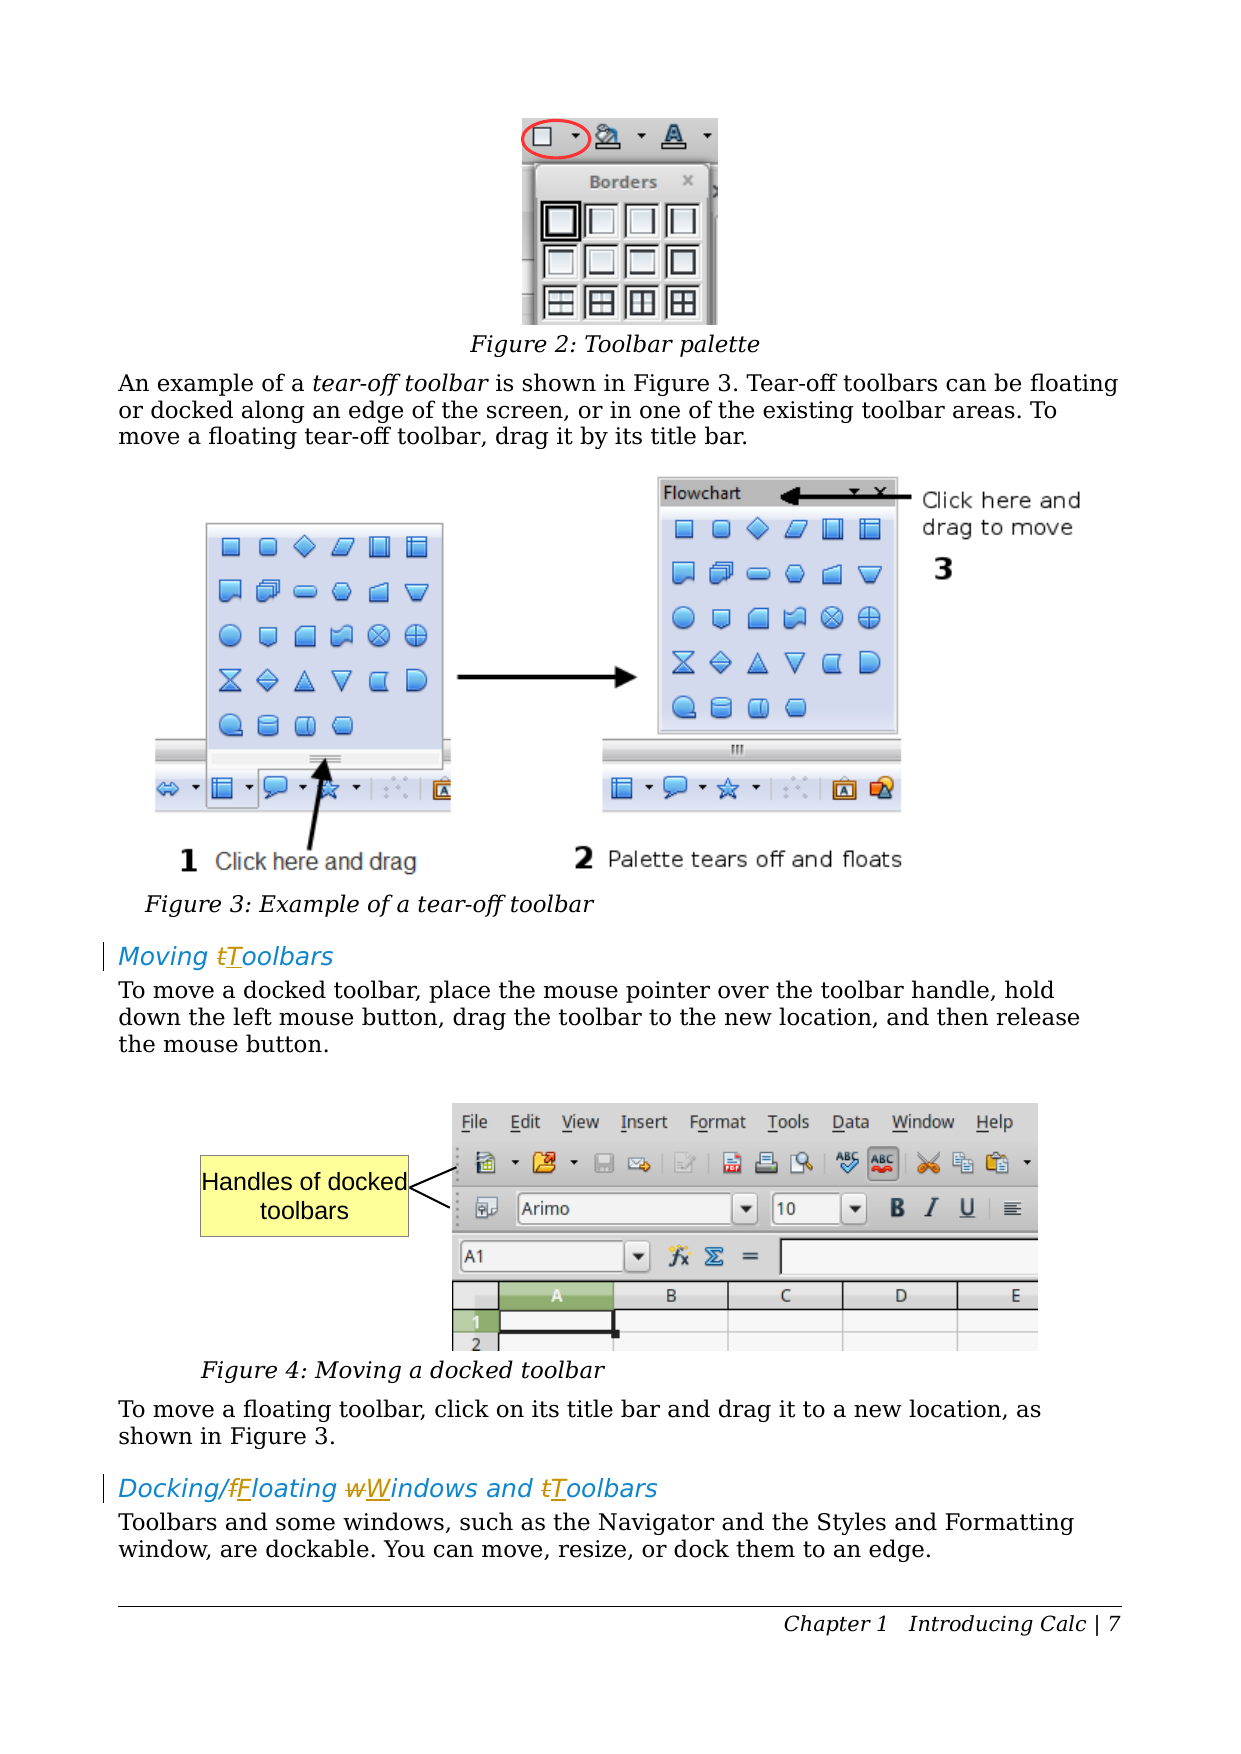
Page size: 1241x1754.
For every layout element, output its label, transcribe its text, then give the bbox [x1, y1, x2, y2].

text To move a docked toolbar, place the mouse pointer over the toolbar handle, hold down the left mouse button, drag the toolbar to the new location, and then release the mouse button. [118, 978, 1122, 1058]
picture [525, 123, 588, 156]
subtitle Docking/Floating Windows and Toolbars [118, 1474, 1122, 1503]
picture [145, 475, 1096, 885]
text An example of a tear-off toolbar is shown in Figure 3. Tear-off toolbars can be floating or docked along an edge of the screen, or in one of the existing toolbar areas. To move a floating tear-off toolbar, drag it by its title bar. [118, 370, 1122, 450]
text Figure 4: Moving a docked toolbar [201, 1357, 1039, 1384]
text To move a floating toolbar, click on its title bar and drag it to a new location, as shown in Figure 3. [118, 1396, 1122, 1450]
picture [452, 1103, 1038, 1351]
picture [522, 118, 718, 325]
text Figure 2: Toolbar palette [470, 331, 770, 358]
text Figure 3: Example of a tear-off toolbar [145, 891, 1095, 918]
subtitle Moving Toolbars [118, 942, 1122, 971]
text Toolbars and some windows, such as the Navigator and the Styles and Formatting window, are dockable. You can move, resize, or dock them to an edge. [118, 1509, 1122, 1563]
picture [522, 118, 552, 132]
